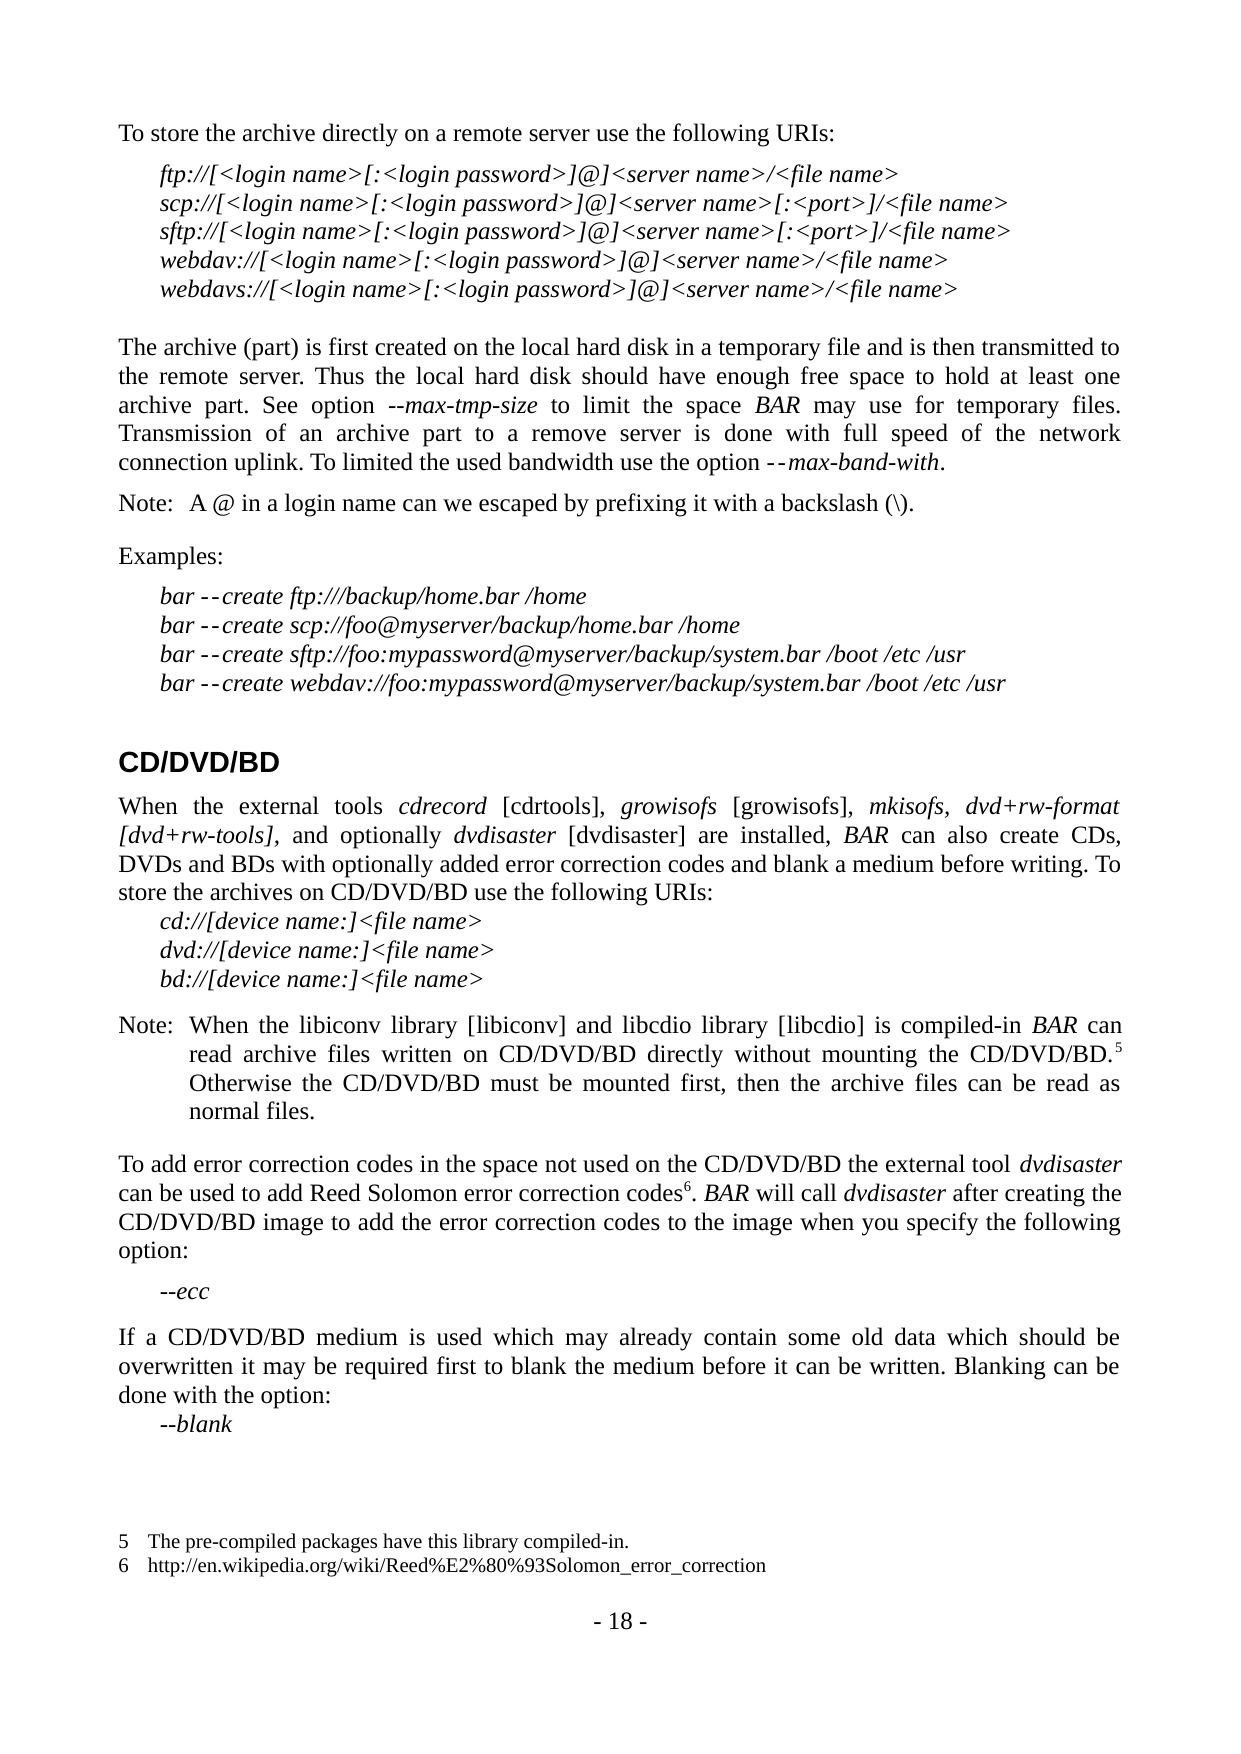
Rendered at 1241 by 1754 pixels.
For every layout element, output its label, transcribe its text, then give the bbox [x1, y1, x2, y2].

text bar ‑‑create scp://foo@myserver/backup/home.bar /home [159, 610, 1122, 639]
text Examples: [118, 541, 1122, 569]
text Note: When the libiconv library [libiconv] and libcdio library [libcdio] is compiled-in BAR can read archive files written on CD/DVD/BD directly without mounting the CD/DVD/BD. Otherwise the CD/DVD/BD must be mounted first, then the archive files can be read as normal files. [118, 1010, 1122, 1125]
text ftp://[<login name>[:<login password>]@]<server name>/<file name> [159, 159, 1122, 188]
text If a CD/DVD/BD medium is used which may already contain some old data which should be overwritten it may be required first to blank the medium before it can be written. Blanking can be done with the option: [118, 1322, 1122, 1409]
text scp://[<login name>[:<login password>]@]<server name>[:<port>]/<file name> [159, 188, 1122, 216]
text To add error correction codes in the space not used on the CD/DVD/BD the external tool dvdisaster can be used to add Reed Solomon error correction codes. BAR will call dvdisaster after creating the CD/DVD/BD image to add the error correction codes to the image when you specify the following option: [118, 1149, 1122, 1264]
text bar ‑‑create sftp://foo:mypassword@myserver/backup/system.bar /boot /etc /usr [159, 639, 1122, 668]
text --ecc [159, 1276, 1122, 1305]
text bd://[device name:]<file name> [159, 964, 1122, 992]
text Note: A @ in a login name can we escaped by prefixing it with a backslash (\). [118, 488, 1122, 517]
text --blank [159, 1409, 1122, 1437]
text cd://[device name:]<file name> [159, 906, 1122, 935]
text bar ‑‑create webdav://foo:mypassword@myserver/backup/system.bar /boot /etc /usr [159, 668, 1122, 696]
text dvd://[device name:]<file name> [159, 935, 1122, 964]
text bar ‑‑create ftp:///backup/home.bar /home [159, 581, 1122, 610]
subtitle CD/DVD/BD [118, 745, 1122, 779]
text webdavs://[<login name>[:<login password>]@]<server name>/<file name> [159, 274, 1122, 303]
text When the external tools cdrecord [cdrtools], growisofs [growisofs], mkisofs, dvd+rw-format [dvd+rw-tools], and optionally dvdisaster [dvdisaster] are installed, BAR can also create CDs, DVDs and BDs with optionally added error correction codes and blank a medium before writing. To store the archives on CD/DVD/BD use the following URIs: [118, 791, 1122, 906]
text sftp://[<login name>[:<login password>]@]<server name>[:<port>]/<file name> [159, 216, 1122, 245]
text The pre-compiled packages have this library compiled-in. [118, 1529, 1122, 1553]
text http://en.wikipedia.org/wiki/Reed%E2%80%93Solomon_error_correction [118, 1553, 1122, 1577]
text The archive (part) is first created on the local hard disk in a temporary file and is then transmitted to the remote server. Thus the local hard disk should have enough free space to hold at least one archive part. See option ‑‑max-tmp-size to limit the space BAR may use for temporary files. Transmission of an archive part to a remove server is done with full speed of the network connection uplink. To limited the used bandwidth use the option ‑‑max-band-with. [118, 332, 1122, 476]
text To store the archive directly on a remote server use the following URIs: [118, 118, 1122, 147]
text webdav://[<login name>[:<login password>]@]<server name>/<file name> [159, 245, 1122, 274]
